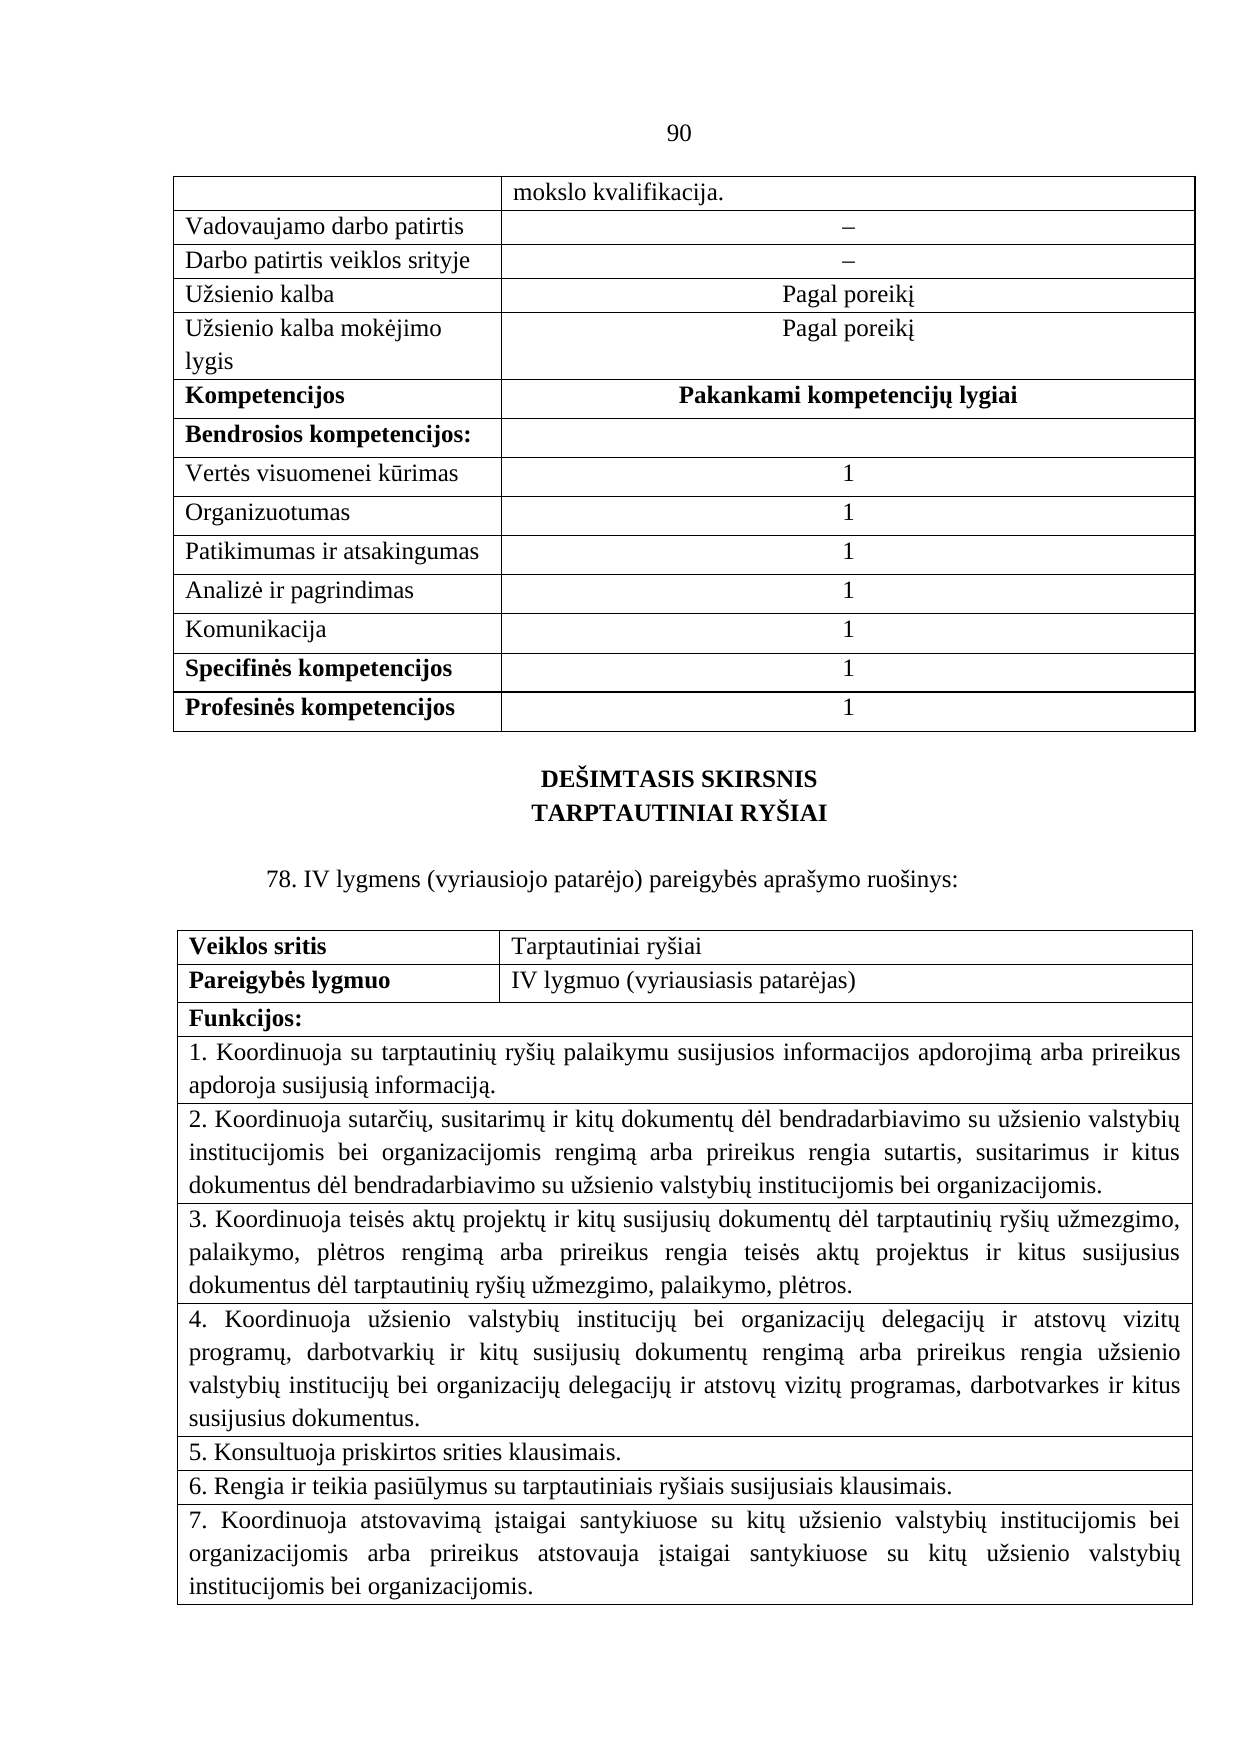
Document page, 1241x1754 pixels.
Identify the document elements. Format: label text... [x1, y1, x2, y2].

table_cell 1 [502, 458, 1194, 496]
table_cell Analizė ir pagrindimas [174, 575, 501, 613]
table_cell 5. Konsultuoja priskirtos srities klausimais. [178, 1437, 1192, 1470]
table_cell Patikimumas ir atsakingumas [174, 536, 501, 574]
table_cell Organizuotumas [174, 497, 501, 535]
table_cell mokslo kvalifikacija. [502, 177, 1194, 210]
table_cell [174, 177, 501, 210]
table_cell Užsienio kalba [174, 279, 501, 312]
table_cell Funkcijos: [178, 1003, 1192, 1036]
table_cell 1. Koordinuoja su tarptautinių ryšių palaikymu susijusios informacijos apdorojimą arba prireikus apdoroja susijusią informaciją. [178, 1037, 1192, 1103]
table_cell Pagal poreikį [502, 313, 1194, 379]
text 78. IV lygmens (vyriausiojo patarėjo) pareigybės aprašymo ruošinys: [177, 864, 1181, 892]
table_cell 1 [502, 575, 1194, 613]
text TARPTAUTINIAI RYŠIAI [177, 798, 1181, 826]
table_cell 1 [502, 654, 1194, 691]
table_cell 1 [502, 693, 1194, 731]
table_cell Darbo patirtis veiklos srityje [174, 245, 501, 278]
table_cell 1 [502, 536, 1194, 574]
table_cell 2. Koordinuoja sutarčių, susitarimų ir kitų dokumentų dėl bendradarbiavimo su užsienio valstybių institucijomis bei organizacijomis rengimą arba prireikus rengia sutartis, susitarimus ir kitus dokumentus dėl bendradarbiavimo su užsienio valstybių institucijomis bei organizacijomis. [178, 1104, 1192, 1203]
table_cell 1 [502, 497, 1194, 535]
table_cell Bendrosios kompetencijos: [174, 419, 501, 457]
table_cell IV lygmuo (vyriausiasis patarėjas) [500, 965, 1192, 1002]
text DEŠIMTASIS SKIRSNIS [177, 764, 1181, 793]
table_cell 3. Koordinuoja teisės aktų projektų ir kitų susijusių dokumentų dėl tarptautinių ryšių užmezgimo, palaikymo, plėtros rengimą arba prireikus rengia teisės aktų projektus ir kitus susijusius dokumentus dėl tarptautinių ryšių užmezgimo, palaikymo, plėtros. [178, 1204, 1192, 1303]
table_header Tarptautiniai ryšiai [500, 931, 1192, 964]
table_header Veiklos sritis [178, 931, 499, 964]
table_cell Komunikacija [174, 614, 501, 652]
table_cell 4. Koordinuoja užsienio valstybių institucijų bei organizacijų delegacijų ir atstovų vizitų programų, darbotvarkių ir kitų susijusių dokumentų rengimą arba prireikus rengia užsienio valstybių institucijų bei organizacijų delegacijų ir atstovų vizitų programas, darbotvarkes ir kitus susijusius dokumentus. [178, 1304, 1192, 1436]
table_cell Užsienio kalba mokėjimo lygis [174, 313, 501, 379]
table_cell 6. Rengia ir teikia pasiūlymus su tarptautiniais ryšiais susijusiais klausimais. [178, 1471, 1192, 1504]
table_cell [502, 419, 1194, 457]
table_cell – [502, 245, 1194, 278]
table_cell 7. Koordinuoja atstovavimą įstaigai santykiuose su kitų užsienio valstybių institucijomis bei organizacijomis arba prireikus atstovauja įstaigai santykiuose su kitų užsienio valstybių institucijomis bei organizacijomis. [178, 1505, 1192, 1604]
table_cell – [502, 211, 1194, 244]
table_cell Pagal poreikį [502, 279, 1194, 312]
table_cell Kompetencijos [174, 380, 501, 418]
table_cell 1 [502, 614, 1194, 652]
table_cell Vadovaujamo darbo patirtis [174, 211, 501, 244]
table_cell Pareigybės lygmuo [178, 965, 499, 1002]
table_cell Profesinės kompetencijos [174, 693, 501, 731]
table_cell Specifinės kompetencijos [174, 654, 501, 691]
table_cell Pakankami kompetencijų lygiai [502, 380, 1194, 418]
table_cell Vertės visuomenei kūrimas [174, 458, 501, 496]
